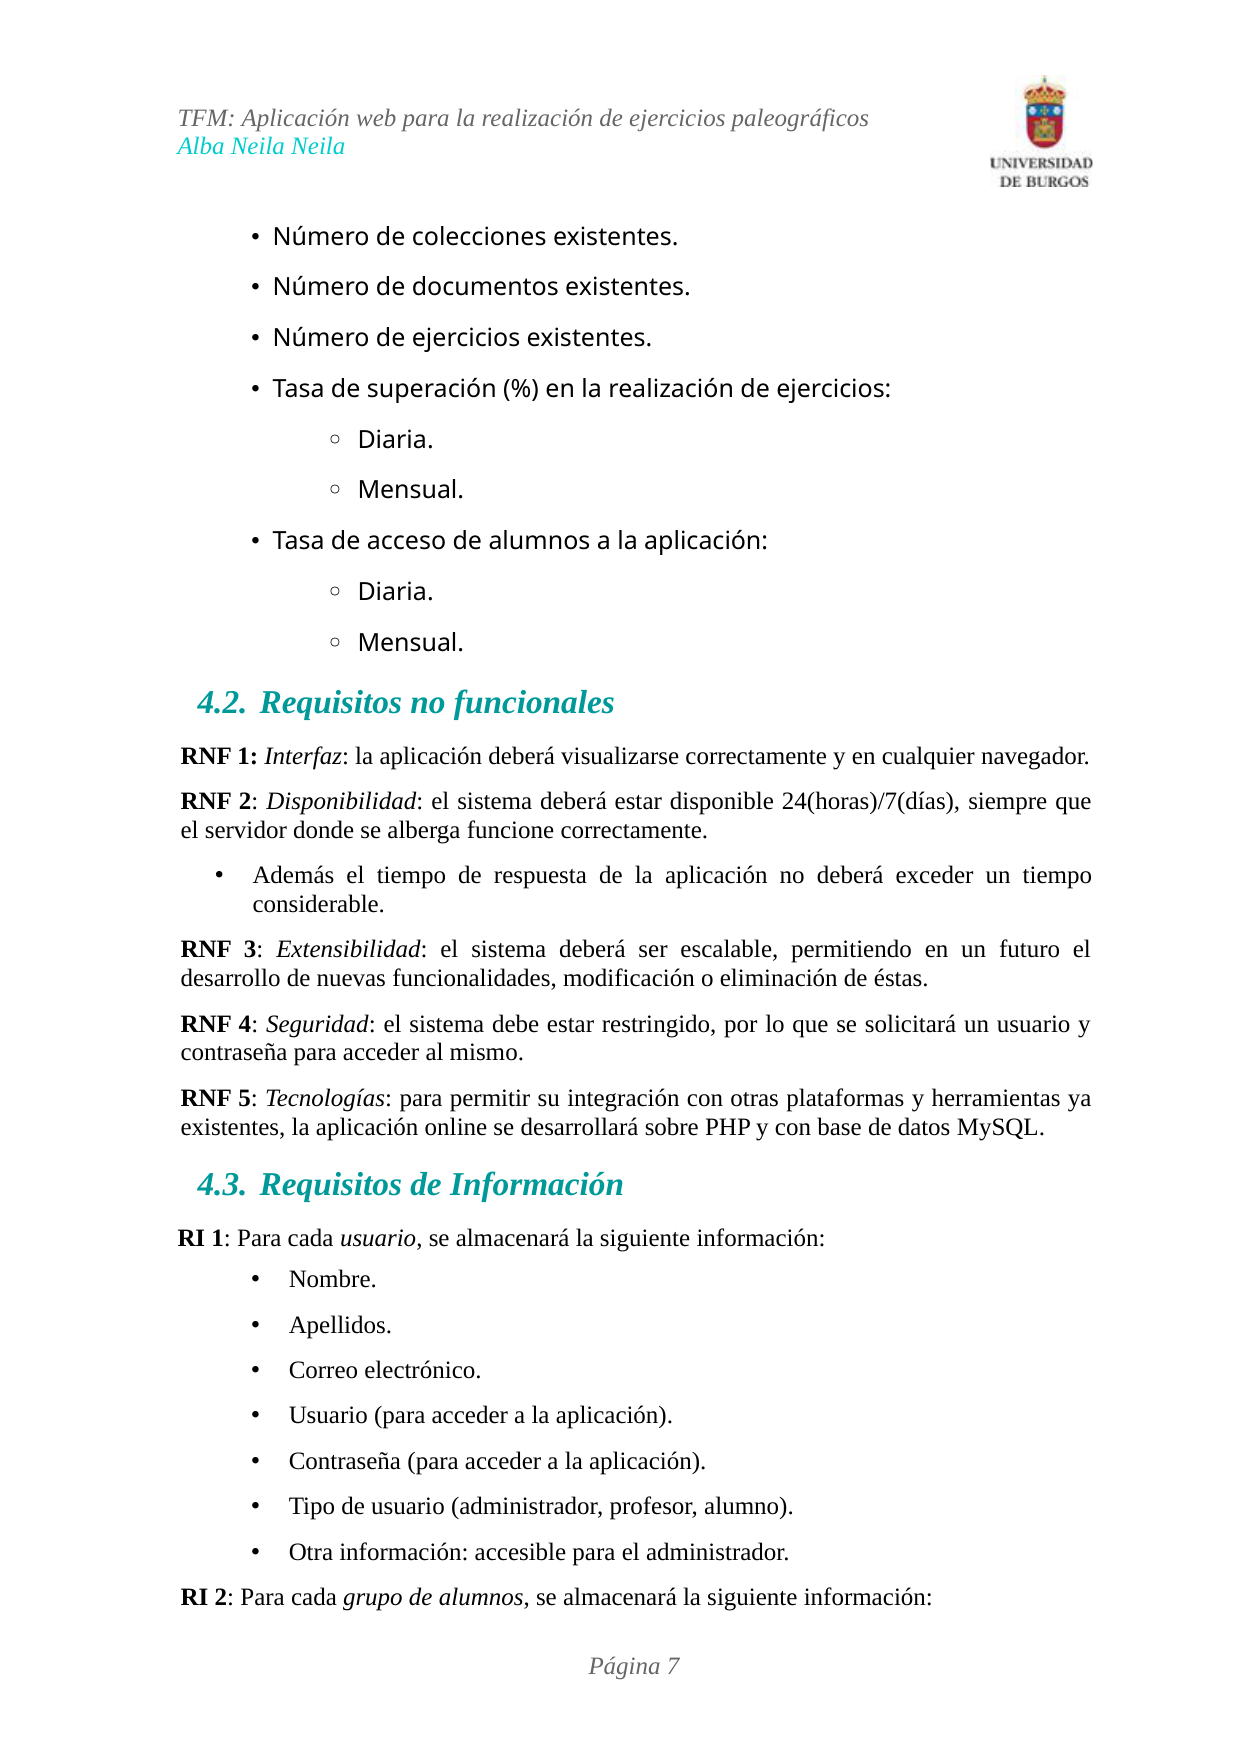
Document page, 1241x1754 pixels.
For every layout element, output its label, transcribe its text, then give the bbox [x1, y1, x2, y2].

text ◦ Diaria. [325, 421, 1092, 455]
list Correo electrónico. [251, 1355, 1092, 1384]
list Otra información: accesible para el administrador. [251, 1537, 1092, 1566]
list RI 2: Para cada grupo de alumnos, se almacenará la siguiente información: [180, 1582, 1092, 1611]
list Además el tiempo de respuesta de la aplicación no deberá exceder un tiempo considerable. [215, 860, 1092, 918]
list RNF 4: Seguridad: el sistema debe estar restringido, por lo que se solicitará un usuario y contraseña para acceder al mismo. [180, 1009, 1092, 1066]
list Apellidos. [251, 1310, 1092, 1338]
list Tipo de usuario (administrador, profesor, alumno). [251, 1491, 1092, 1520]
list Usuario (para acceder a la aplicación). [251, 1401, 1092, 1429]
list RNF 3: Extensibilidad: el sistema deberá ser escalable, permitiendo en un futuro el desarrollo de nuevas funcionalidades, modificación o eliminación de éstas. [180, 934, 1092, 992]
list Contraseña (para acceder a la aplicación). [251, 1446, 1092, 1475]
text RI 1: Para cada usuario, se almacenará la siguiente información: [177, 1223, 1092, 1252]
list RNF 1: Interfaz: la aplicación deberá visualizarse correctamente y en cualquier navegador. [180, 741, 1092, 769]
text ◦ Diaria. [325, 573, 1092, 607]
picture [990, 75, 1093, 187]
text • Tasa de superación (%) en la realización de ejercicios: [251, 371, 1092, 404]
list RNF 2: Disponibilidad: el sistema deberá estar disponible 24(horas)/7(días), siempre que el servidor donde se alberga funcione correctamente. [180, 786, 1092, 844]
subtitle Requisitos de Información [189, 1164, 1092, 1202]
text • Número de ejercicios existentes. [251, 320, 1092, 354]
text • Número de documentos existentes. [251, 269, 1092, 303]
text ◦ Mensual. [325, 624, 1092, 658]
subtitle Requisitos no funcionales [189, 682, 1092, 720]
text • Número de colecciones existentes. [251, 218, 1092, 252]
text • Tasa de acceso de alumnos a la aplicación: [251, 523, 1092, 557]
list Nombre. [251, 1264, 1092, 1293]
text ◦ Mensual. [325, 472, 1092, 506]
list RNF 5: Tecnologías: para permitir su integración con otras plataformas y herramientas ya existentes, la aplicación online se desarrollará sobre PHP y con base de datos MySQL. [180, 1083, 1092, 1140]
